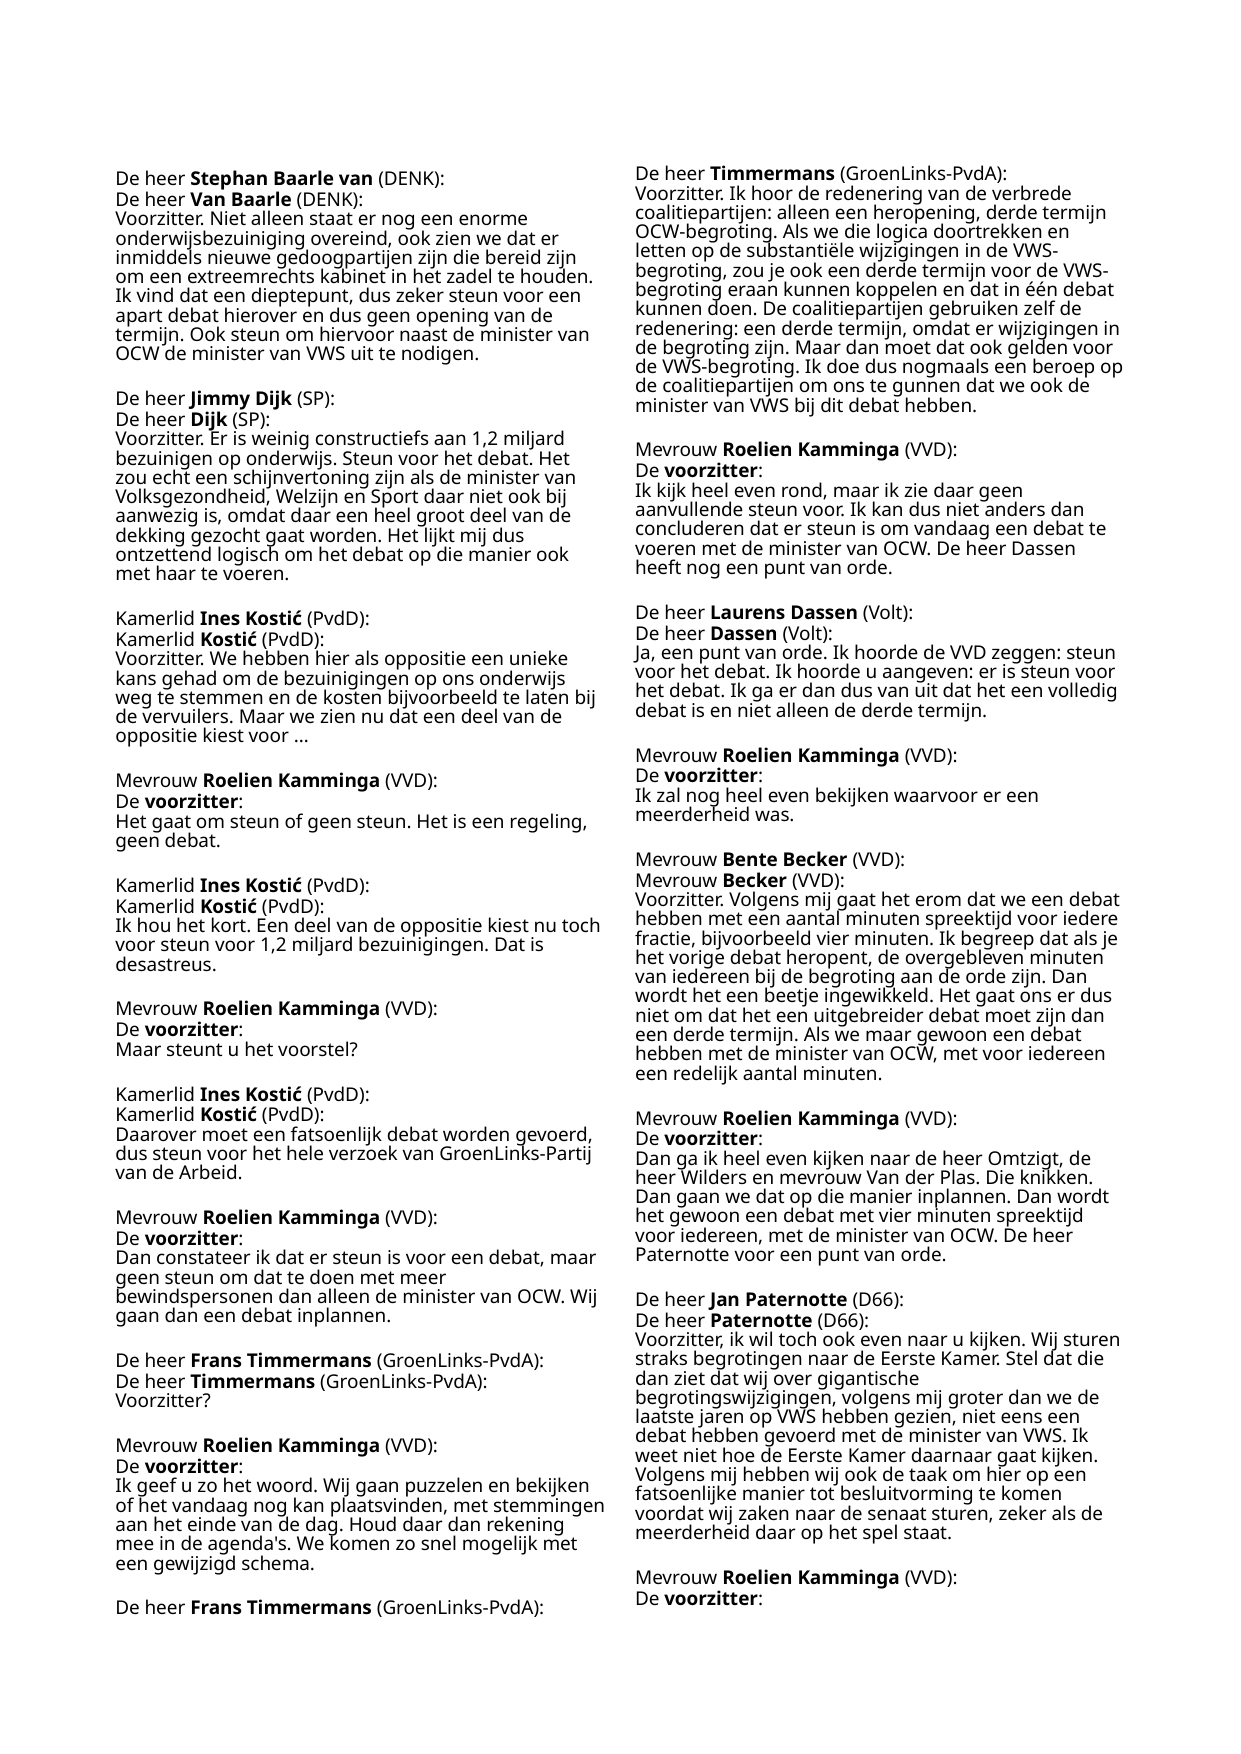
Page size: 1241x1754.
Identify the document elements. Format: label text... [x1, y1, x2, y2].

text Ik hou het kort. Een deel van de oppositie kiest nu toch voor steun voor 1,2 miljard bezuinigingen. Dat is desastreus. [115, 917, 605, 975]
text Het gaat om steun of geen steun. Het is een regeling, geen debat. [115, 813, 605, 851]
text Voorzitter. Niet alleen staat er nog een enorme onderwijsbezuiniging overeind, ook zien we dat er inmiddels nieuwe gedoogpartijen zijn die bereid zijn om een extreemrechts kabinet in het zadel te houden. Ik vind dat een dieptepunt, dus zeker steun voor een apart debat hierover en dus geen opening van de termijn. Ook steun om hiervoor naast de minister van OCW de minister van VWS uit te nodigen. [115, 210, 605, 364]
text De heer Laurens Dassen (Volt): [635, 599, 1125, 624]
text Kamerlid Kostić (PvdD): [115, 631, 605, 650]
text Kamerlid Ines Kostić (PvdD): [115, 872, 605, 898]
text De heer Timmermans (GroenLinks-PvdA): [115, 1373, 605, 1392]
text De heer Stephan Baarle van (DENK): [115, 165, 605, 191]
text Mevrouw Roelien Kamminga (VVD): [635, 1105, 1125, 1130]
text De heer Jimmy Dijk (SP): [115, 385, 605, 411]
text Mevrouw Roelien Kamminga (VVD): [115, 996, 605, 1021]
text Ik geef u zo het woord. Wij gaan puzzelen en bekijken of het vandaag nog kan plaatsvinden, met stemmingen aan het einde van de dag. Houd daar dan rekening mee in de agenda's. We komen zo snel mogelijk met een gewijzigd schema. [115, 1477, 605, 1574]
text Dan constateer ik dat er steun is voor een debat, maar geen steun om dat te doen met meer bewindspersonen dan alleen de minister van OCW. Wij gaan dan een debat inplannen. [115, 1249, 605, 1326]
text Voorzitter. Ik hoor de redenering van de verbrede coalitiepartijen: alleen een heropening, derde termijn OCW-begroting. Als we die logica doortrekken en letten op de substantiële wijzigingen in de VWS-begroting, zou je ook een derde termijn voor de VWS-begroting eraan kunnen koppelen en dat in één debat kunnen doen. De coalitiepartijen gebruiken zelf de redenering: een derde termijn, omdat er wijzigingen in de begroting zijn. Maar dan moet dat ook gelden voor de VWS-begroting. Ik doe dus nogmaals een beroep op de coalitiepartijen om ons te gunnen dat we ook de minister van VWS bij dit debat hebben. [635, 184, 1125, 416]
text Dan ga ik heel even kijken naar de heer Omtzigt, de heer Wilders en mevrouw Van der Plas. Die knikken. Dan gaan we dat op die manier inplannen. Dan wordt het gewoon een debat met vier minuten spreektijd voor iedereen, met de minister van OCW. De heer Paternotte voor een punt van orde. [635, 1150, 1125, 1265]
text Voorzitter. Er is weinig constructiefs aan 1,2 miljard bezuinigen op onderwijs. Steun voor het debat. Het zou echt een schijnvertoning zijn als de minister van Volksgezondheid, Welzijn en Sport daar niet ook bij aanwezig is, omdat daar een heel groot deel van de dekking gezocht gaat worden. Het lijkt mij dus ontzettend logisch om het debat op die manier ook met haar te voeren. [115, 430, 605, 584]
text Mevrouw Becker (VVD): [635, 872, 1125, 891]
text Kamerlid Kostić (PvdD): [115, 1106, 605, 1126]
text Mevrouw Roelien Kamminga (VVD): [635, 1564, 1125, 1590]
text Ik zal nog heel even bekijken waarvoor er een meerderheid was. [635, 787, 1125, 825]
text De heer Paternotte (D66): [635, 1312, 1125, 1331]
text Kamerlid Ines Kostić (PvdD): [115, 1081, 605, 1106]
text De voorzitter: [115, 1458, 605, 1477]
text Ja, een punt van orde. Ik hoorde de VVD zeggen: steun voor het debat. Ik hoorde u aangeven: er is steun voor het debat. Ik ga er dan dus van uit dat het een volledig debat is en niet alleen de derde termijn. [635, 644, 1125, 721]
text De voorzitter: [115, 1021, 605, 1041]
text Mevrouw Roelien Kamminga (VVD): [115, 768, 605, 793]
text De heer Jan Paternotte (D66): [635, 1286, 1125, 1312]
text De heer Dijk (SP): [115, 411, 605, 430]
text De voorzitter: [635, 767, 1125, 787]
text Mevrouw Roelien Kamminga (VVD): [115, 1432, 605, 1458]
text Mevrouw Roelien Kamminga (VVD): [635, 742, 1125, 767]
text De heer Frans Timmermans (GroenLinks-PvdA): [115, 1347, 605, 1373]
text De voorzitter: [635, 462, 1125, 482]
text Mevrouw Bente Becker (VVD): [635, 846, 1125, 872]
text Mevrouw Roelien Kamminga (VVD): [635, 437, 1125, 462]
text Voorzitter. Volgens mij gaat het erom dat we een debat hebben met een aantal minuten spreektijd voor iedere fractie, bijvoorbeeld vier minuten. Ik begreep dat als je het vorige debat heropent, de overgebleven minuten van iedereen bij de begroting aan de orde zijn. Dan wordt het een beetje ingewikkeld. Het gaat ons er dus niet om dat het een uitgebreider debat moet zijn dan een derde termijn. Als we maar gewoon een debat hebben met de minister van OCW, met voor iedereen een redelijk aantal minuten. [635, 891, 1125, 1084]
text De heer Frans Timmermans (GroenLinks-PvdA): [115, 1594, 605, 1620]
text De voorzitter: [635, 1130, 1125, 1150]
text Voorzitter, ik wil toch ook even naar u kijken. Wij sturen straks begrotingen naar de Eerste Kamer. Stel dat die dan ziet dat wij over gigantische begrotingswijzigingen, volgens mij groter dan we de laatste jaren op VWS hebben gezien, niet eens een debat hebben gevoerd met de minister van VWS. Ik weet niet hoe de Eerste Kamer daarnaar gaat kijken. Volgens mij hebben wij ook de taak om hier op een fatsoenlijke manier tot besluitvorming te komen voordat wij zaken naar de senaat sturen, zeker als de meerderheid daar op het spel staat. [635, 1331, 1125, 1543]
text De heer Timmermans (GroenLinks-PvdA): [635, 165, 1125, 184]
text Mevrouw Roelien Kamminga (VVD): [115, 1204, 605, 1230]
text De voorzitter: [115, 793, 605, 813]
text Daarover moet een fatsoenlijk debat worden gevoerd, dus steun voor het hele verzoek van GroenLinks-Partij van de Arbeid. [115, 1126, 605, 1183]
text De heer Dassen (Volt): [635, 624, 1125, 644]
text Kamerlid Ines Kostić (PvdD): [115, 605, 605, 631]
text De voorzitter: [115, 1230, 605, 1249]
text Ik kijk heel even rond, maar ik zie daar geen aanvullende steun voor. Ik kan dus niet anders dan concluderen dat er steun is om vandaag een debat te voeren met de minister van OCW. De heer Dassen heeft nog een punt van orde. [635, 482, 1125, 578]
text De voorzitter: [635, 1590, 1125, 1609]
text Maar steunt u het voorstel? [115, 1041, 605, 1060]
text De heer Van Baarle (DENK): [115, 191, 605, 210]
text Kamerlid Kostić (PvdD): [115, 898, 605, 917]
text Voorzitter. We hebben hier als oppositie een unieke kans gehad om de bezuinigingen op ons onderwijs weg te stemmen en de kosten bijvoorbeeld te laten bij de vervuilers. Maar we zien nu dat een deel van de oppositie kiest voor … [115, 650, 605, 747]
text Voorzitter? [115, 1392, 605, 1412]
